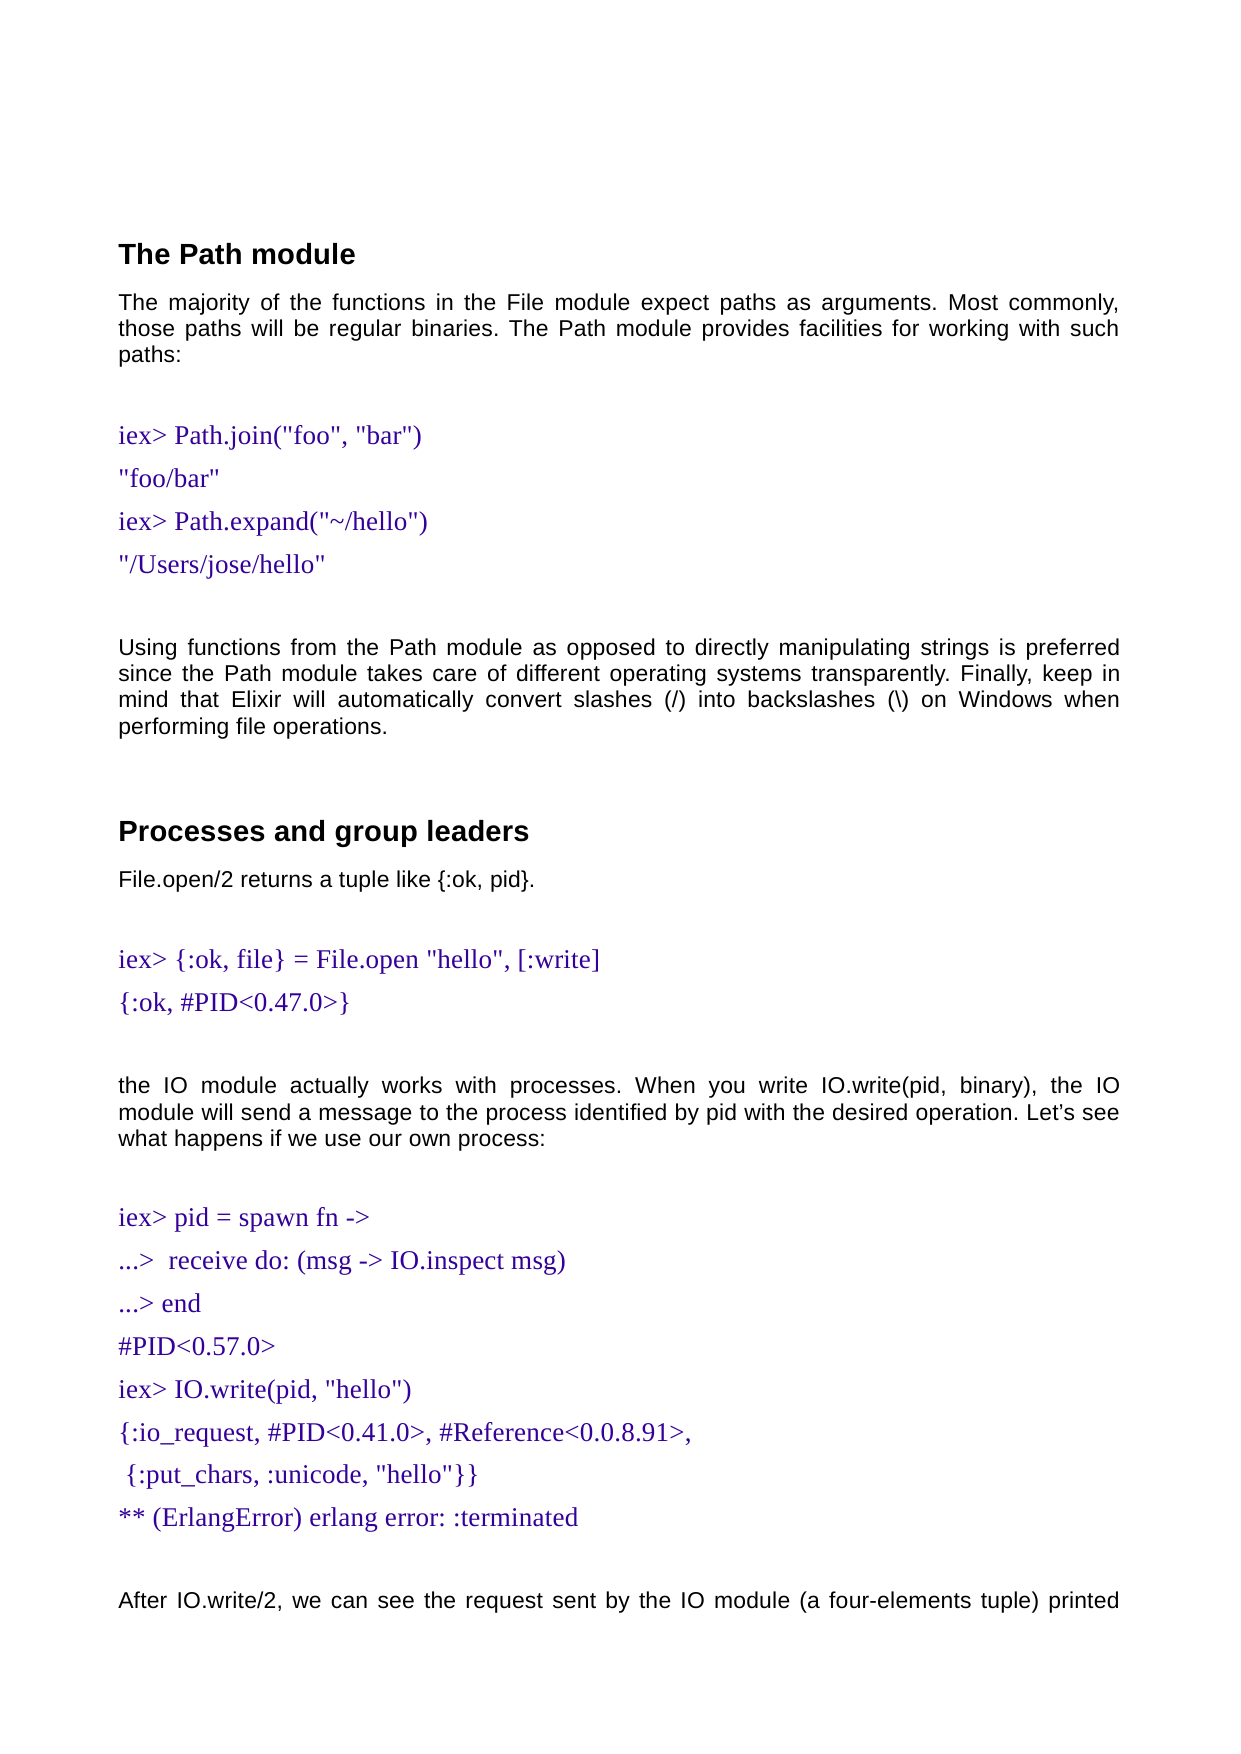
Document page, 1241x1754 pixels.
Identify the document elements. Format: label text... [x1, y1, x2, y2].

text iex> {:ok, file} = File.open "hello", [:write] [118, 943, 1122, 974]
text ** (ErlangError) erlang error: :terminated [118, 1502, 1122, 1533]
text {:put_chars, :unicode, "hello"}} [118, 1459, 1122, 1490]
text File.open/2 returns a tuple like {:ok, pid}. [118, 866, 1122, 892]
text "foo/bar" [118, 462, 1122, 493]
text {:ok, #PID<0.47.0>} [118, 986, 1122, 1017]
text After IO.write/2, we can see the request sent by the IO module (a four-elements tuple) printed [118, 1587, 1122, 1614]
text #PID<0.57.0> [118, 1330, 1122, 1361]
text {:io_request, #PID<0.41.0>, #Reference<0.0.8.91>, [118, 1416, 1122, 1447]
text the IO module actually works with processes. When you write IO.write(pid, binary), the IO module will send a message to the process identified by pid with the desired operation. Let’s see what happens if we use our own process: [118, 1072, 1122, 1151]
text Using functions from the Path module as opposed to directly manipulating strings is preferred since the Path module takes care of different operating systems transparently. Finally, keep in mind that Elixir will automatically convert slashes (/) into backslashes (\) on Windows when performing file operations. [118, 634, 1122, 739]
text iex> Path.join("foo", "bar") [118, 419, 1122, 450]
text iex> Path.expand("~/hello") [118, 505, 1122, 536]
text The majority of the functions in the File module expect paths as arguments. Most commonly, those paths will be regular binaries. The Path module provides facilities for working with such paths: [118, 289, 1122, 368]
subtitle The Path module [118, 237, 1122, 270]
text iex> IO.write(pid, "hello") [118, 1373, 1122, 1404]
text "/Users/jose/hello" [118, 548, 1122, 579]
text ...> receive do: (msg -> IO.inspect msg) [118, 1244, 1122, 1275]
subtitle Processes and group leaders [118, 814, 1122, 847]
text ...> end [118, 1287, 1122, 1318]
text iex> pid = spawn fn -> [118, 1201, 1122, 1232]
